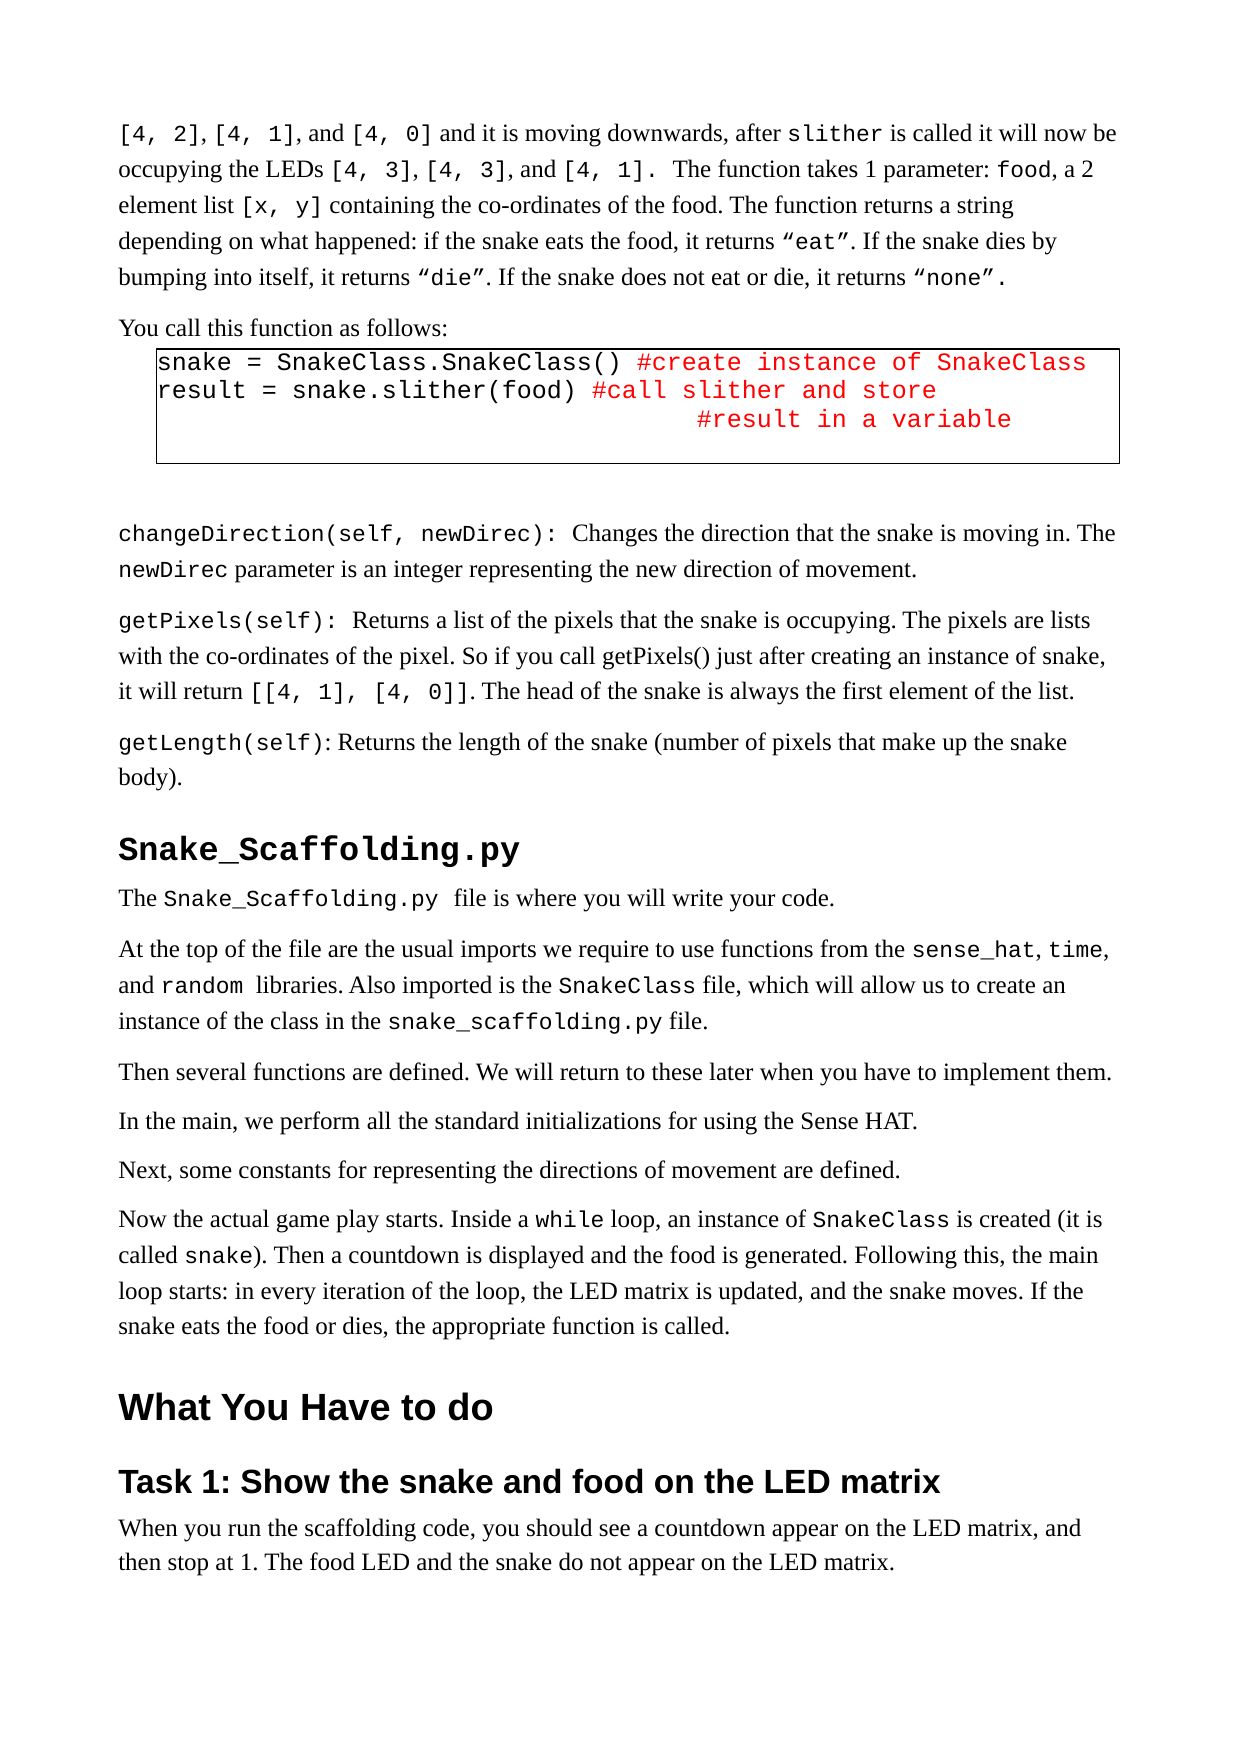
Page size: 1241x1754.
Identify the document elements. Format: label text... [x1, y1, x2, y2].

text You call this function as follows: [118, 313, 1122, 341]
subtitle Task 1: Show the snake and food on the LED matrix [118, 1462, 1122, 1500]
text getPixels(self): Returns a list of the pixels that the snake is occupying. The pixels are lists with the co-ordinates of the pixel. So if you call getPixels() just after creating an instance of snake, it will return [[4, 1], [4, 0]]. The head of the snake is always the first element of the list. [118, 605, 1122, 706]
text At the top of the file are the usual imports we require to use functions from the sense_hat, time, and random libraries. Also imported is the SnakeClass file, which will allow us to create an instance of the class in the snake_scaffolding.py file. [118, 934, 1122, 1037]
text getLength(self): Returns the length of the snake (number of pixels that make up the snake body). [118, 727, 1122, 791]
text changeDirection(self, newDirec): Changes the direction that the snake is moving in. The newDirec parameter is an integer representing the new direction of movement. [118, 518, 1122, 585]
text In the main, we perform all the standard initializations for using the Sense HAT. [118, 1106, 1122, 1135]
text Next, some constants for representing the directions of movement are defined. [118, 1155, 1122, 1184]
text The Snake_Scaffolding.py file is where you will write your code. [118, 883, 1122, 914]
text Now the actual game play starts. Inside a while loop, an instance of SnakeClass is created (it is called snake). Then a countdown is displayed and the food is generated. Following this, the main loop starts: in every iteration of the loop, the LED matrix is updated, and the snake moves. If the snake eats the food or dies, the appropriate function is called. [118, 1204, 1122, 1339]
subtitle Snake_Scaffolding.py [118, 832, 1122, 870]
text When you run the scaffolding code, you should see a countdown appear on the LED matrix, and then stop at 1. The food LED and the snake do not appear on the LED matrix. [118, 1513, 1122, 1576]
subtitle What You Have to do [118, 1385, 1122, 1428]
text [4, 2], [4, 1], and [4, 0] and it is moving downwards, after slither is called it will now be occupying the LEDs [4, 3], [4, 3], and [4, 1]. The function takes 1 parameter: food, a 2 element list [x, y] containing the co-ordinates of the food. The function returns a string depending on what happened: if the snake eats the food, it returns “eat”. If the snake dies by bumping into itself, it returns “die”. If the snake does not eat or die, it returns “none”. [118, 118, 1122, 292]
text Then several functions are defined. We will return to these later when you have to implement them. [118, 1057, 1122, 1086]
